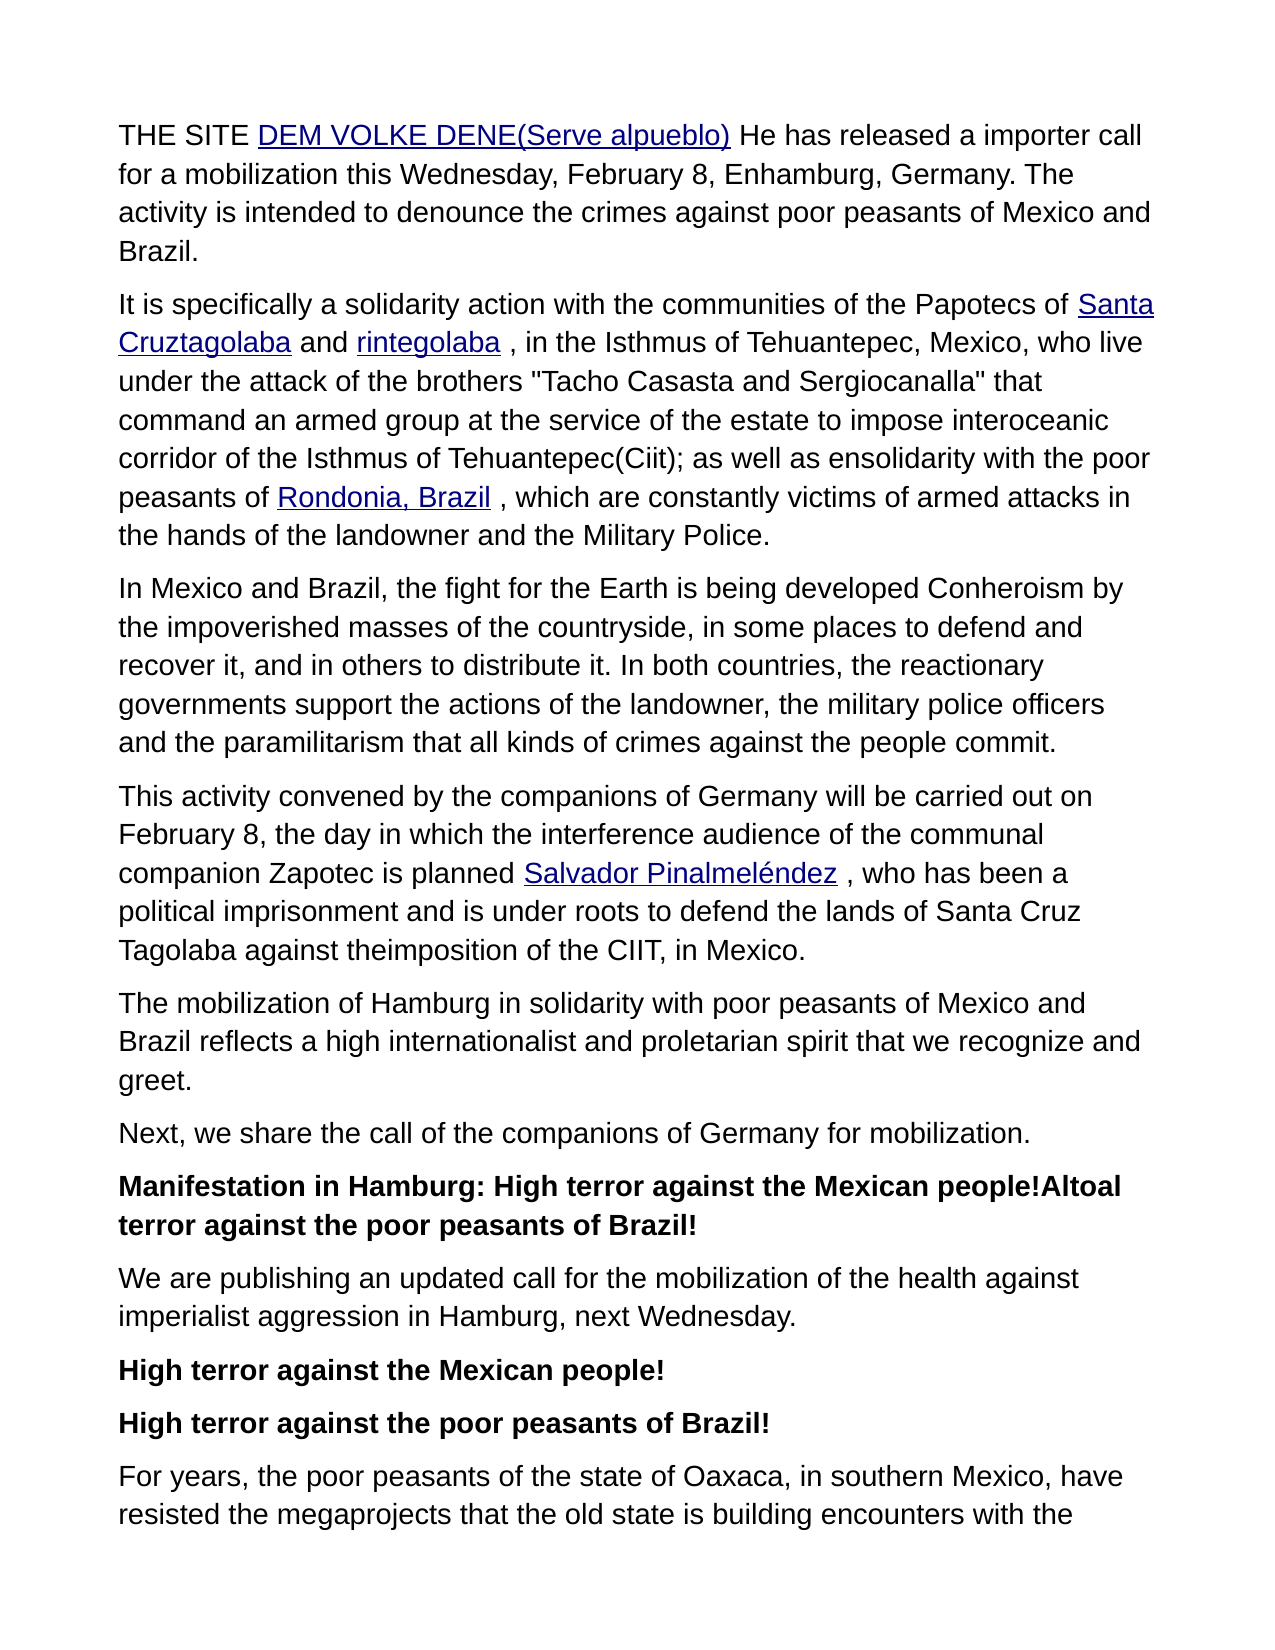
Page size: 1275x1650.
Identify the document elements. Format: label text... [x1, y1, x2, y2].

text Manifestation in Hamburg: High terror against the Mexican people!Altoal terror against the poor peasants of Brazil! [118, 1169, 1157, 1241]
text Next, we share the call of the companions of Germany for mobilization. [118, 1116, 1157, 1149]
text For years, the poor peasants of the state of Oaxaca, in southern Mexico, have resisted the megaprojects that the old state is building encounters with the [118, 1459, 1157, 1531]
text High terror against the poor peasants of Brazil! [118, 1406, 1157, 1439]
text High terror against the Mexican people! [118, 1352, 1157, 1386]
text In Mexico and Brazil, the fight for the Earth is being developed Conheroism by the impoverished masses of the countryside, in some places to defend and recover it, and in others to distribute it. In both countries, the reactionary governments support the actions of the landowner, the military police officers and the paramilitarism that all kinds of crimes against the people commit. [118, 571, 1157, 759]
text It is specifically a solidarity action with the communities of the Papotecs of Santa Cruztagolaba and rintegolaba , in the Isthmus of Tehuantepec, Mexico, who live under the attack of the brothers "Tacho Casasta and Sergiocanalla" that command an armed group at the service of the estate to impose interoceanic corridor of the Isthmus of Tehuantepec(Ciit); as well as ensolidarity with the poor peasants of Rondonia, Brazil , which are constantly victims of armed attacks in the hands of the landowner and the Military Police. [118, 287, 1157, 552]
text We are publishing an updated call for the mobilization of the health against imperialist aggression in Hamburg, next Wednesday. [118, 1261, 1157, 1333]
text The mobilization of Hamburg in solidarity with poor peasants of Mexico and Brazil reflects a high internationalist and proletarian spirit that we recognize and greet. [118, 986, 1157, 1096]
text THE SITE DEM VOLKE DENE(Serve alpueblo) He has released a importer call for a mobilization this Wednesday, February 8, Enhamburg, Germany. The activity is intended to denounce the crimes against poor peasants of Mexico and Brazil. [118, 118, 1157, 267]
text This activity convened by the companions of Germany will be carried out on February 8, the day in which the interference audience of the communal companion Zapotec is planned Salvador Pinalmeléndez , who has been a political imprisonment and is under roots to defend the lands of Santa Cruz Tagolaba against theimposition of the CIIT, in Mexico. [118, 778, 1157, 966]
